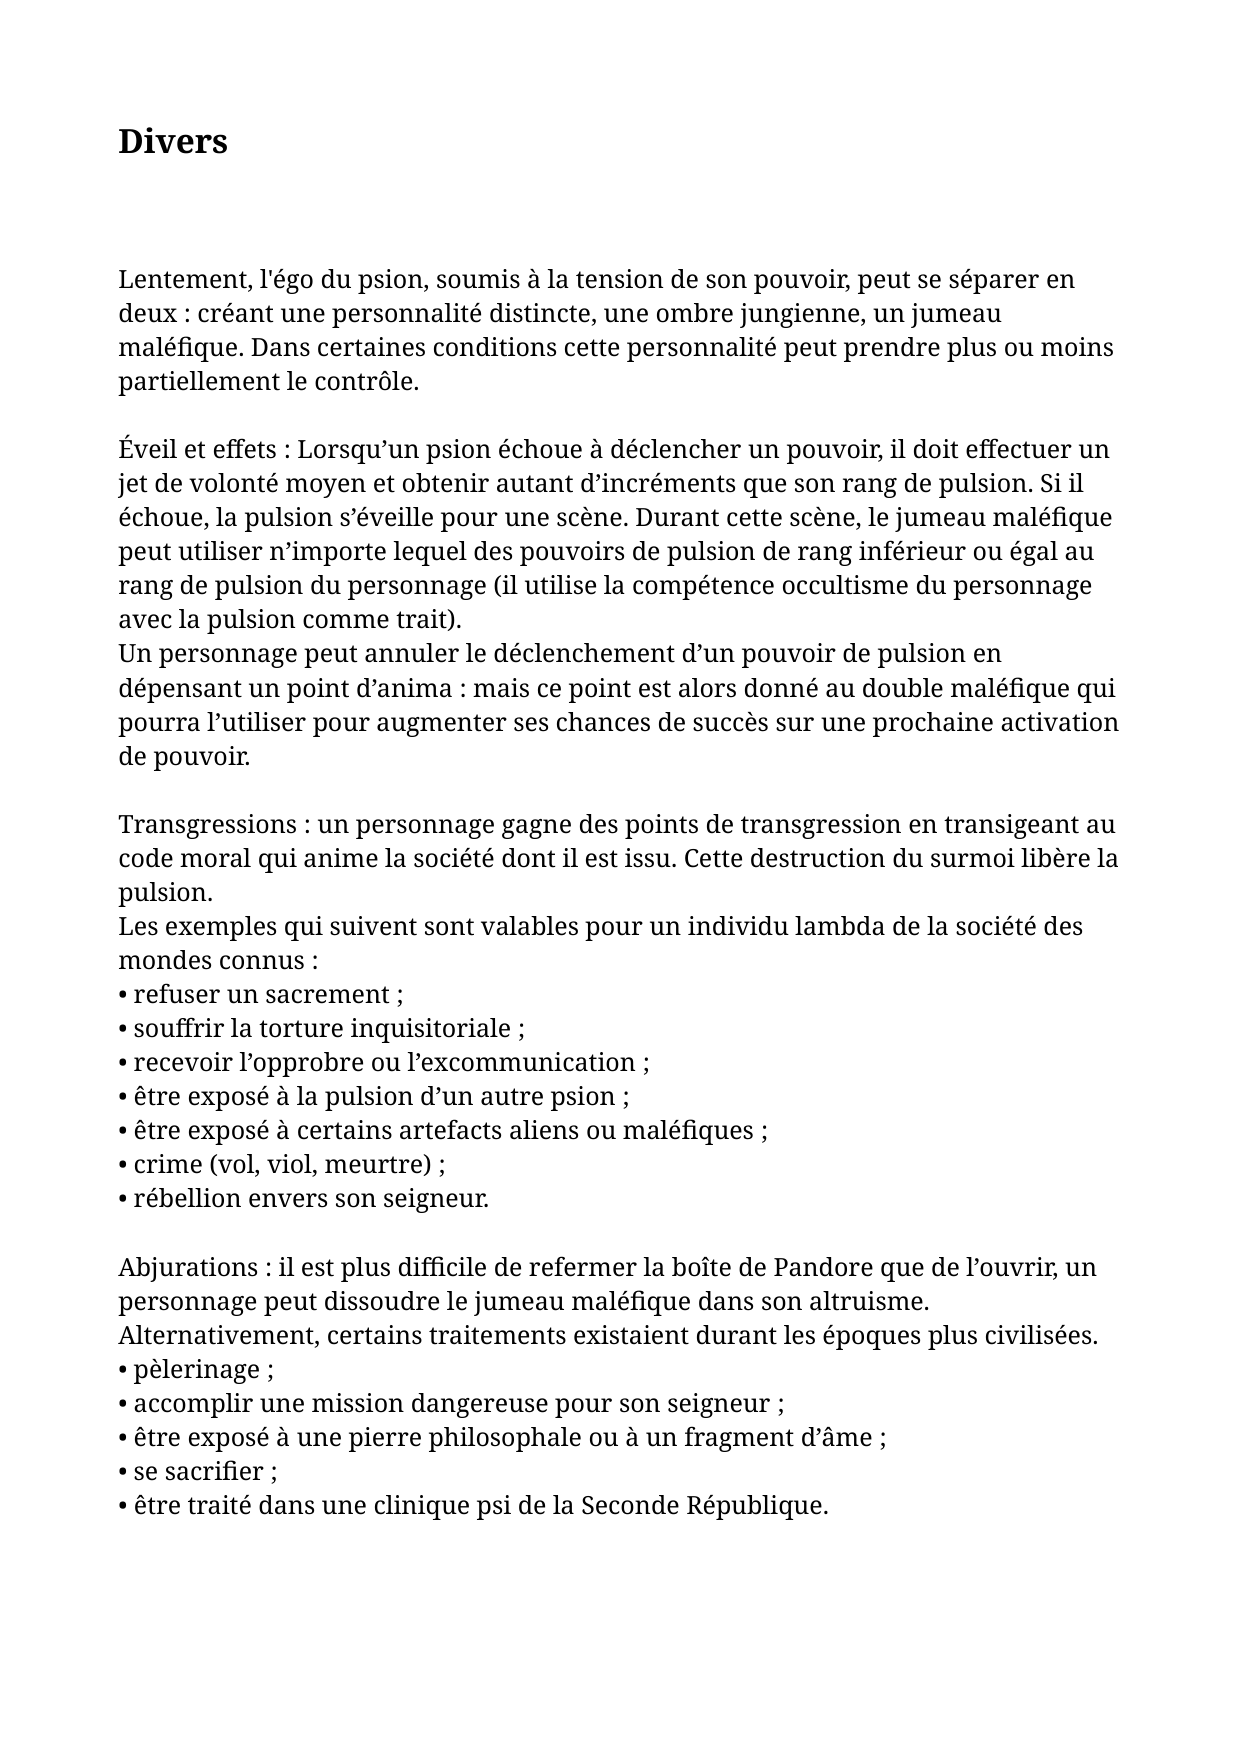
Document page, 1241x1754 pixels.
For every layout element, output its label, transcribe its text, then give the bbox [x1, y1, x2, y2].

text • crime (vol, viol, meurtre) ; [118, 1147, 1122, 1181]
text • être exposé à certains artefacts aliens ou maléfiques ; [118, 1113, 1122, 1147]
text Abjurations : il est plus difficile de refermer la boîte de Pandore que de l’ouvrir, un personnage peut dissoudre le jumeau maléfique dans son altruisme. Alternativement, certains traitements existaient durant les époques plus civilisées. [118, 1249, 1122, 1351]
text • être exposé à une pierre philosophale ou à un fragment d’âme ; [118, 1419, 1122, 1454]
text • accomplir une mission dangereuse pour son seigneur ; [118, 1386, 1122, 1419]
text Divers [118, 118, 1122, 163]
text Éveil et effets : Lorsqu’un psion échoue à déclencher un pouvoir, il doit effectuer un jet de volonté moyen et obtenir autant d’incréments que son rang de pulsion. Si il échoue, la pulsion s’éveille pour une scène. Durant cette scène, le jumeau maléfique peut utiliser n’importe lequel des pouvoirs de pulsion de rang inférieur ou égal au rang de pulsion du personnage (il utilise la compétence occultisme du personnage avec la pulsion comme trait). [118, 432, 1122, 636]
text • rébellion envers son seigneur. [118, 1181, 1122, 1215]
text • pèlerinage ; [118, 1351, 1122, 1386]
text Lentement, l'égo du psion, soumis à la tension de son pouvoir, peut se séparer en deux : créant une personnalité distincte, une ombre jungienne, un jumeau maléfique. Dans certaines conditions cette personnalité peut prendre plus ou moins partiellement le contrôle. [118, 261, 1122, 398]
text Un personnage peut annuler le déclenchement d’un pouvoir de pulsion en dépensant un point d’anima : mais ce point est alors donné au double maléfique qui pourra l’utiliser pour augmenter ses chances de succès sur une prochaine activation de pouvoir. [118, 636, 1122, 772]
text • être exposé à la pulsion d’un autre psion ; [118, 1079, 1122, 1113]
text • se sacrifier ; [118, 1454, 1122, 1488]
text • recevoir l’opprobre ou l’excommunication ; [118, 1045, 1122, 1079]
text Transgressions : un personnage gagne des points de transgression en transigeant au code moral qui anime la société dont il est issu. Cette destruction du surmoi libère la pulsion. [118, 806, 1122, 909]
text • être traité dans une clinique psi de la Seconde République. [118, 1488, 1122, 1522]
text • refuser un sacrement ; [118, 977, 1122, 1011]
text Les exemples qui suivent sont valables pour un individu lambda de la société des mondes connus : [118, 909, 1122, 977]
text • souffrir la torture inquisitoriale ; [118, 1011, 1122, 1045]
